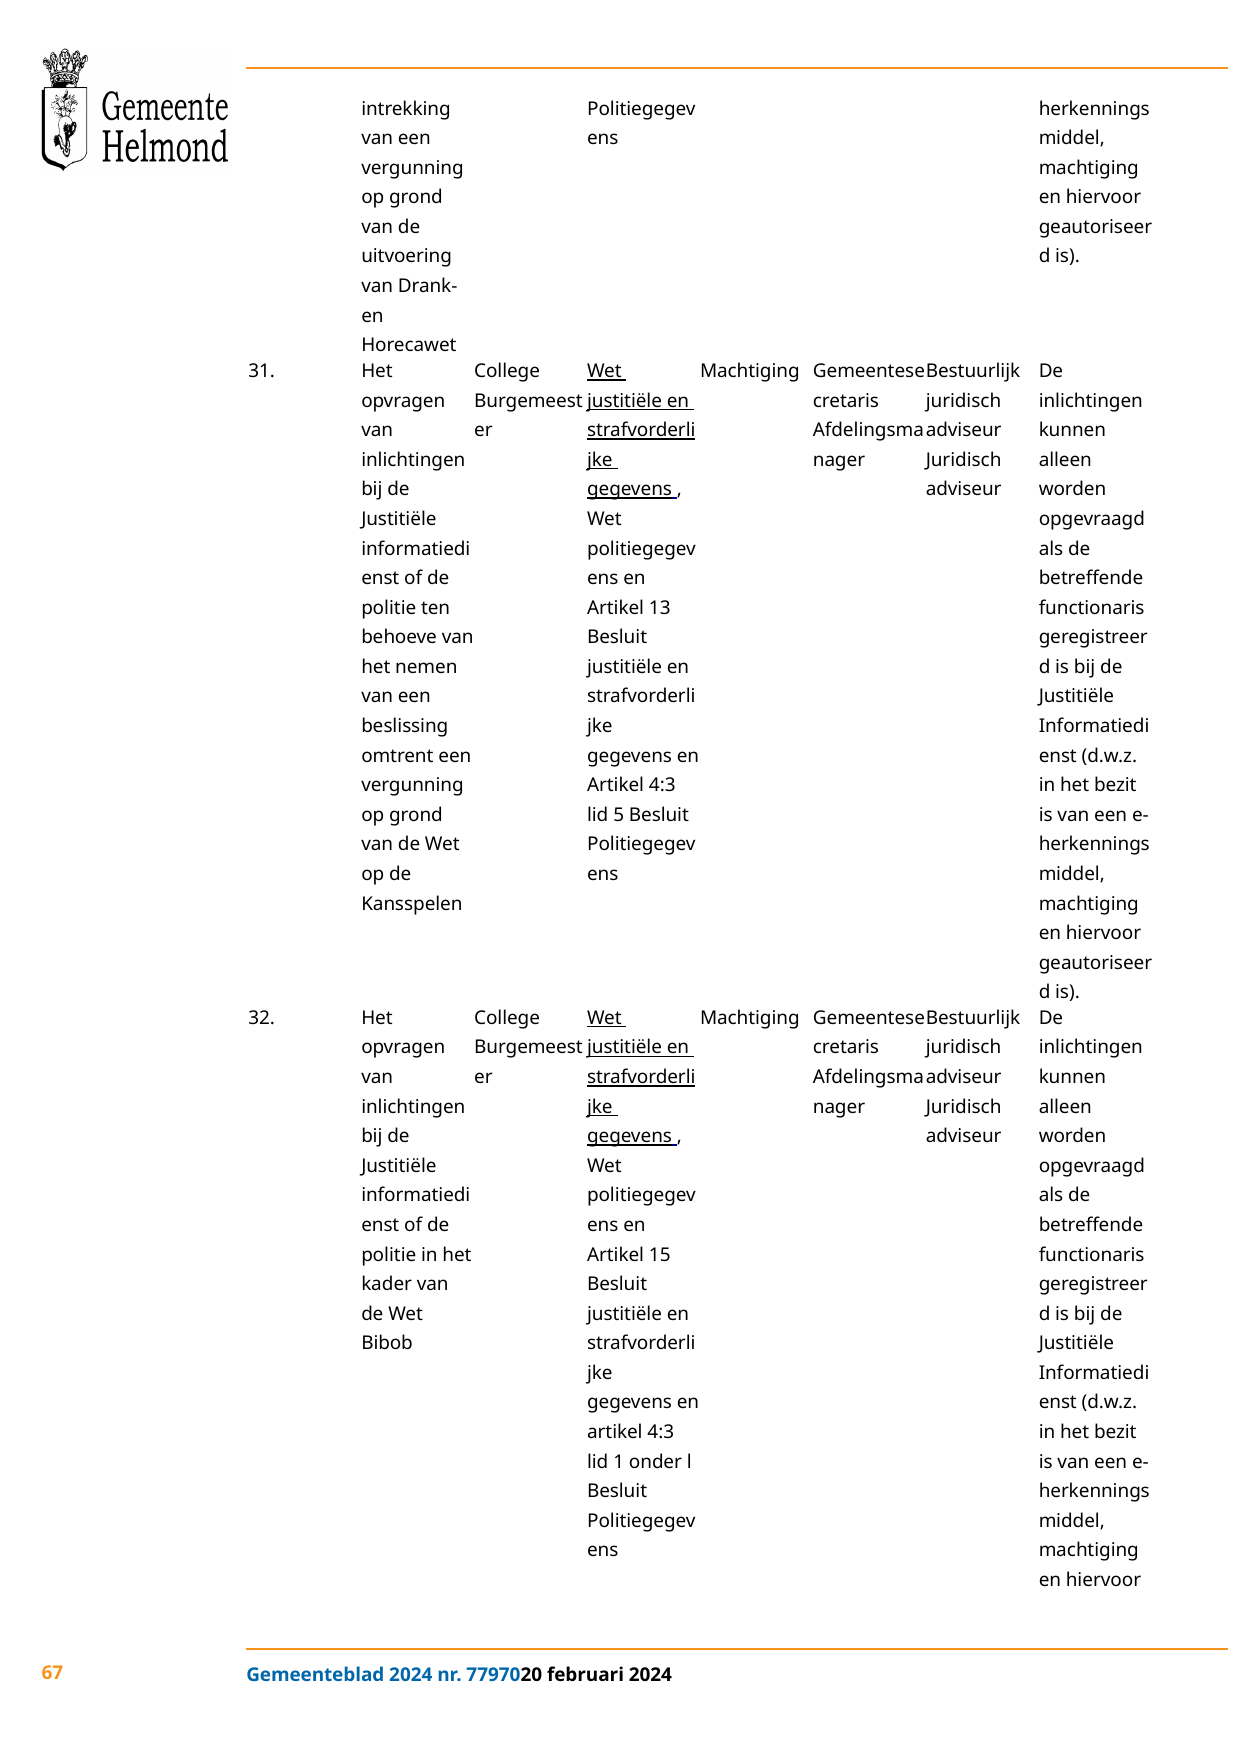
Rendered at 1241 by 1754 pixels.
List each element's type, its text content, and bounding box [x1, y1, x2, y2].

table_cell College Burgemeester [474, 1004, 587, 1592]
table_cell De inlichtingen kunnen alleen worden opgevraagd als de betreffende functionaris geregistreerd is bij de Justitiële Informatiedienst (d.w.z. in het bezit is van een e-herkenningsmiddel, machtiging en hiervoor geautoriseerd is). [1039, 357, 1152, 1004]
table_cell [926, 95, 1038, 357]
table_cell De inlichtingen kunnen alleen worden opgevraagd als de betreffende functionaris geregistreerd is bij de Justitiële Informatiedienst (d.w.z. in het bezit is van een e-herkenningsmiddel, machtiging en hiervoor [1039, 1004, 1152, 1592]
table_cell 31. [248, 357, 361, 1004]
table_cell Het opvragen van inlichtingen bij de Justitiële informatiedienst of de politie in het kader van de Wet Bibob [361, 1004, 474, 1592]
table_cell herkenningsmiddel, machtiging en hiervoor geautoriseerd is). [1039, 95, 1152, 357]
table_cell Wet justitiële en strafvorderlijke gegevens , Wet politiegegevens en Artikel 13 Besluit justitiële en strafvorderlijke gegevens en Artikel 4:3 lid 5 Besluit Politiegegevens [587, 357, 700, 1004]
table_cell Gemeentesecretaris Afdelingsmanager [813, 1004, 926, 1592]
table_cell Wet justitiële en strafvorderlijke gegevens , Wet politiegegevens en Artikel 15 Besluit justitiële en strafvorderlijke gegevens en artikel 4:3 lid 1 onder l Besluit Politiegegevens [587, 1004, 700, 1592]
table_cell College Burgemeester [474, 357, 587, 1004]
table_cell Gemeentesecretaris Afdelingsmanager [813, 357, 926, 1004]
table_cell Bestuurlijk juridisch adviseur Juridisch adviseur [926, 1004, 1038, 1592]
table_cell [813, 95, 926, 357]
picture [41, 47, 231, 172]
table_cell Machtiging [700, 357, 813, 1004]
table_cell Machtiging [700, 1004, 813, 1592]
table_cell intrekking van een vergunning op grond van de uitvoering van Drank- en Horecawet [361, 95, 474, 357]
table_cell [700, 95, 813, 357]
table_cell 32. [248, 1004, 361, 1592]
table_cell [474, 95, 587, 357]
table_cell Het opvragen van inlichtingen bij de Justitiële informatiedienst of de politie ten behoeve van het nemen van een beslissing omtrent een vergunning op grond van de Wet op de Kansspelen [361, 357, 474, 1004]
table_cell Politiegegevens [587, 95, 700, 357]
table_cell [248, 95, 361, 357]
table_cell Bestuurlijk juridisch adviseur Juridisch adviseur [926, 357, 1038, 1004]
